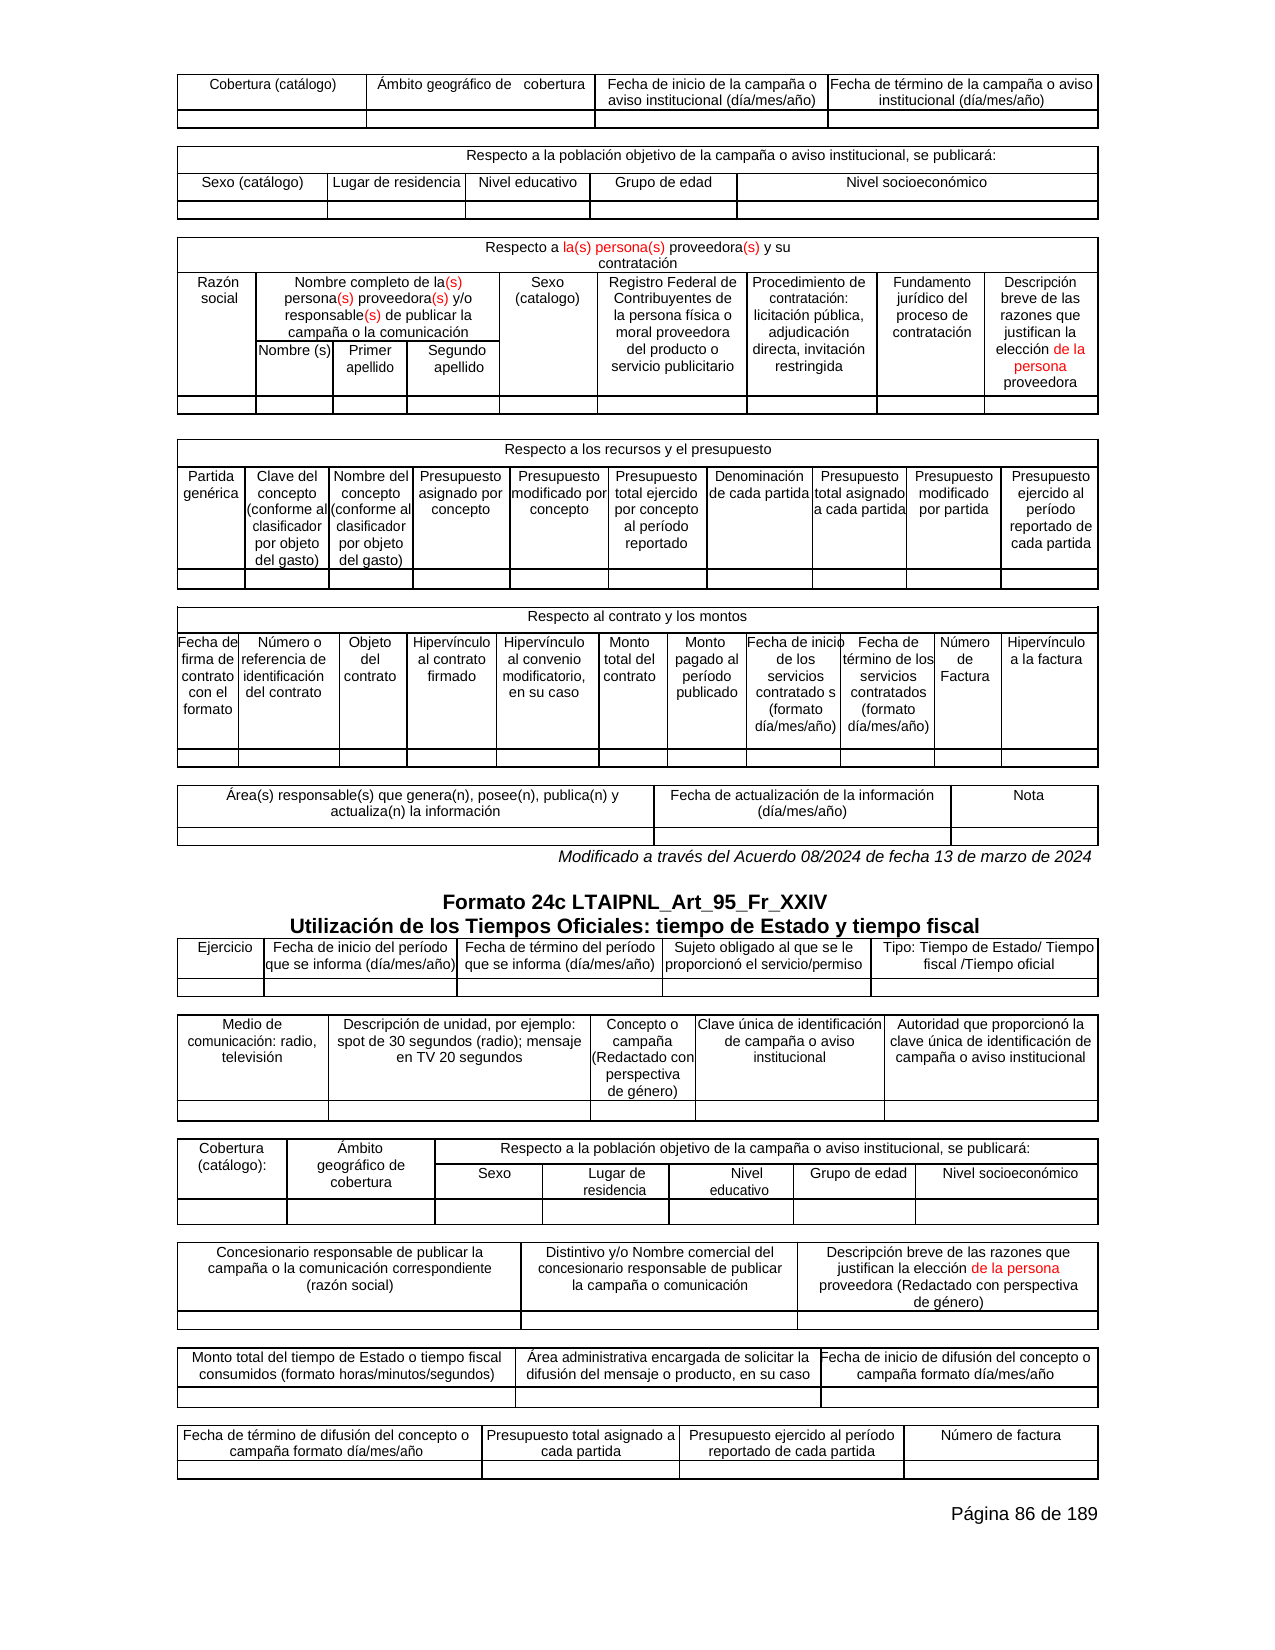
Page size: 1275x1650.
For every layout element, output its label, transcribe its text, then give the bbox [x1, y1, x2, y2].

table_cell Nivel educativo [670, 1165, 793, 1198]
table_cell [916, 1200, 1097, 1223]
table_header Ámbito geográfico de cobertura [367, 75, 594, 109]
table_cell Fundamento jurídico del proceso de contratación [878, 273, 984, 395]
table_cell Descripción breve de las razones que justifican la elección de la persona proveedora [985, 273, 1097, 395]
table_cell [655, 828, 950, 845]
table_cell [458, 979, 662, 996]
table_cell [985, 397, 1097, 413]
table_header Área(s) responsable(s) que genera(n), posee(n), publica(n) y actualiza(n) la información [178, 786, 653, 826]
table_cell [334, 397, 406, 413]
table_cell [414, 570, 509, 588]
table_cell Grupo de edad [794, 1165, 915, 1198]
table_cell Nombre (s) [257, 342, 332, 395]
table_cell Denominación de cada partida [708, 468, 812, 568]
table_cell Número o referencia de identificación del contrato [239, 634, 339, 748]
table_cell Clave del concepto (conforme al clasificador por objeto del gasto) [246, 468, 328, 568]
table_cell [747, 750, 840, 766]
table_cell [178, 1200, 286, 1223]
table_cell Hipervínculo al contrato firmado [408, 634, 496, 748]
table_cell [497, 750, 598, 766]
table_header Fecha de inicio de difusión del concepto o campaña formato día/mes/año [822, 1349, 1097, 1386]
table_cell [813, 570, 906, 588]
table_cell [591, 1101, 695, 1120]
table_cell Razón social [178, 273, 255, 395]
table_cell [609, 570, 706, 588]
table_cell [178, 1101, 328, 1120]
table_header Respecto a la población objetivo de la campaña o aviso institucional, se publicará: [178, 147, 1097, 173]
table_cell Procedimiento de contratación: licitación pública, adjudicación directa, invitación restringida [748, 273, 876, 395]
table_header Concepto o campaña (Redactado con perspectiva de género) [591, 1016, 695, 1099]
table_header Respecto a los recursos y el presupuesto [178, 440, 1097, 466]
table_cell [670, 1200, 793, 1223]
table_cell [1002, 570, 1097, 588]
table_header Sujeto obligado al que se le proporcionó el servicio/permiso [663, 939, 870, 977]
table_cell [178, 979, 263, 996]
table_header Fecha de inicio de la campaña o aviso institucional (día/mes/año) [596, 75, 827, 109]
table_header Descripción breve de las razones que justifican la elección de la persona proveedora (Redactado con perspectiva de género) [798, 1243, 1097, 1310]
text Formato 24c LTAIPNL_Art_95_Fr_XXIV [177, 889, 1093, 913]
table_cell [178, 397, 255, 413]
table_header Respecto a la(s) persona(s) proveedora(s) y su contratación [178, 238, 1097, 272]
table_cell [178, 111, 366, 127]
table_cell [178, 828, 653, 845]
table_cell Número de Factura [935, 634, 1001, 748]
table_cell [822, 1388, 1097, 1406]
table_header Monto total del tiempo de Estado o tiempo fiscal consumidos (formato horas/minutos/segundos) [178, 1349, 515, 1386]
table_cell [738, 202, 1097, 218]
table_cell Segundo apellido [408, 342, 499, 395]
table_cell Nivel socioeconómico [916, 1165, 1097, 1198]
table_cell [367, 111, 594, 127]
table_cell [329, 1101, 590, 1120]
table_cell Hipervínculo al convenio modificatorio, en su caso [497, 634, 598, 748]
table_header Fecha de término de la campaña o aviso institucional (día/mes/año) [829, 75, 1097, 109]
table_cell [668, 750, 746, 766]
table_header Descripción de unidad, por ejemplo: spot de 30 segundos (radio); mensaje en TV 20 segundos [329, 1016, 590, 1099]
table_cell [466, 202, 589, 218]
table_header Medio de comunicación: radio, televisión [178, 1016, 328, 1099]
table_cell [878, 397, 984, 413]
table_cell Nivel educativo [466, 174, 589, 200]
table_cell [288, 1200, 434, 1223]
table_cell [708, 570, 812, 588]
table_cell [265, 979, 456, 996]
table_cell [340, 750, 406, 766]
table_cell Nombre completo de la(s) persona(s) proveedora(s) y/o responsable(s) de publicar la campaña o la comunicación [257, 273, 499, 340]
table_header Distintivo y/o Nombre comercial del concesionario responsable de publicar la campaña o comunicación [522, 1243, 797, 1310]
table_cell Fecha de término de los servicios contratados (formato día/mes/año) [841, 634, 934, 748]
table_cell Presupuesto modificado por concepto [511, 468, 608, 568]
table_cell [239, 750, 339, 766]
table_cell Presupuesto ejercido al período reportado de cada partida [1002, 468, 1097, 568]
table_cell Monto pagado al período publicado [668, 634, 746, 748]
table_cell [483, 1461, 679, 1478]
table_cell [935, 750, 1001, 766]
table_cell [696, 1101, 884, 1120]
table_cell [178, 750, 238, 766]
table_cell Sexo (catalogo) [500, 273, 597, 395]
table_cell Presupuesto total ejercido por concepto al período reportado [609, 468, 706, 568]
table_cell [680, 1461, 903, 1478]
table_header Número de factura [905, 1426, 1097, 1460]
table_cell [178, 1461, 481, 1478]
table_cell Registro Federal de Contribuyentes de la persona física o moral proveedora del producto o servicio publicitario [598, 273, 746, 395]
table_cell [522, 1312, 797, 1329]
table_cell [1002, 750, 1097, 766]
table_cell [257, 397, 332, 413]
table_cell Fecha de firma de contrato con el formato [178, 634, 238, 748]
table_cell [408, 397, 499, 413]
table_cell [591, 202, 736, 218]
table_cell [872, 979, 1097, 996]
table_cell Fecha de inicio de los servicios contratado s (formato día/mes/año) [747, 634, 840, 748]
table_cell [829, 111, 1097, 127]
table_cell Sexo (catálogo) [178, 174, 327, 200]
table_cell Nombre del concepto (conforme al clasificador por objeto del gasto) [330, 468, 412, 568]
table_cell [436, 1200, 542, 1223]
table_header Fecha de término de difusión del concepto o campaña formato día/mes/año [178, 1426, 481, 1460]
table_cell [885, 1101, 1097, 1120]
table_cell [598, 397, 746, 413]
table_header Nota [952, 786, 1097, 826]
table_header Ejercicio [178, 939, 263, 977]
table_header Presupuesto ejercido al período reportado de cada partida [680, 1426, 903, 1460]
table_cell [500, 397, 597, 413]
table_cell Primer apellido [334, 342, 406, 395]
table_cell [246, 570, 328, 588]
table_cell [178, 202, 327, 218]
table_header Fecha de término del período que se informa (día/mes/año) [458, 939, 662, 977]
table_cell [178, 1312, 520, 1329]
table_cell [511, 570, 608, 588]
table_cell [178, 570, 244, 588]
table_cell [794, 1200, 915, 1223]
text Utilización de los Tiempos Oficiales: tiempo de Estado y tiempo fiscal [177, 913, 1093, 937]
table_header Respecto a la población objetivo de la campaña o aviso institucional, se publicará: [436, 1140, 1097, 1163]
table_cell Lugar de residencia [543, 1165, 668, 1198]
table_cell [841, 750, 934, 766]
table_cell [600, 750, 667, 766]
table_cell [543, 1200, 668, 1223]
table_cell [408, 750, 496, 766]
table_cell [663, 979, 870, 996]
table_cell [952, 828, 1097, 845]
table_cell Partida genérica [178, 468, 244, 568]
table_header Clave única de identificación de campaña o aviso institucional [696, 1016, 884, 1099]
table_cell [516, 1388, 820, 1406]
table_cell Presupuesto asignado por concepto [414, 468, 509, 568]
table_cell Grupo de edad [591, 174, 736, 200]
table_header Área administrativa encargada de solicitar la difusión del mensaje o producto, en su caso [516, 1349, 820, 1386]
table_cell [328, 202, 465, 218]
table_cell [907, 570, 1000, 588]
table_cell Presupuesto total asignado a cada partida [813, 468, 906, 568]
table_cell Lugar de residencia [328, 174, 465, 200]
table_header Cobertura (catálogo) [178, 75, 366, 109]
table_header Ámbito geográfico de cobertura [288, 1140, 434, 1198]
table_cell Presupuesto modificado por partida [907, 468, 1000, 568]
table_header Tipo: Tiempo de Estado/ Tiempo fiscal /Tiempo oficial [872, 939, 1097, 977]
table_cell Objeto del contrato [340, 634, 406, 748]
table_header Presupuesto total asignado a cada partida [483, 1426, 679, 1460]
table_cell [178, 1388, 515, 1406]
table_cell [330, 570, 412, 588]
table_header Concesionario responsable de publicar la campaña o la comunicación correspondiente (razón social) [178, 1243, 520, 1310]
text Modificado a través del Acuerdo 08/2024 de fecha 13 de marzo de 2024 [177, 846, 1098, 866]
table_header Fecha de inicio del período que se informa (día/mes/año) [265, 939, 456, 977]
table_cell [596, 111, 827, 127]
table_header Respecto al contrato y los montos [178, 608, 1097, 632]
table_cell Hipervínculo a la factura [1002, 634, 1097, 748]
table_header Fecha de actualización de la información (día/mes/año) [655, 786, 950, 826]
table_cell Monto total del contrato [600, 634, 667, 748]
table_cell [748, 397, 876, 413]
table_cell [798, 1312, 1097, 1329]
table_header Autoridad que proporcionó la clave única de identificación de campaña o aviso institucional [885, 1016, 1097, 1099]
table_cell Sexo [436, 1165, 542, 1198]
table_header Cobertura (catálogo): [178, 1140, 286, 1198]
table_cell Nivel socioeconómico [738, 174, 1097, 200]
table_cell [905, 1461, 1097, 1478]
